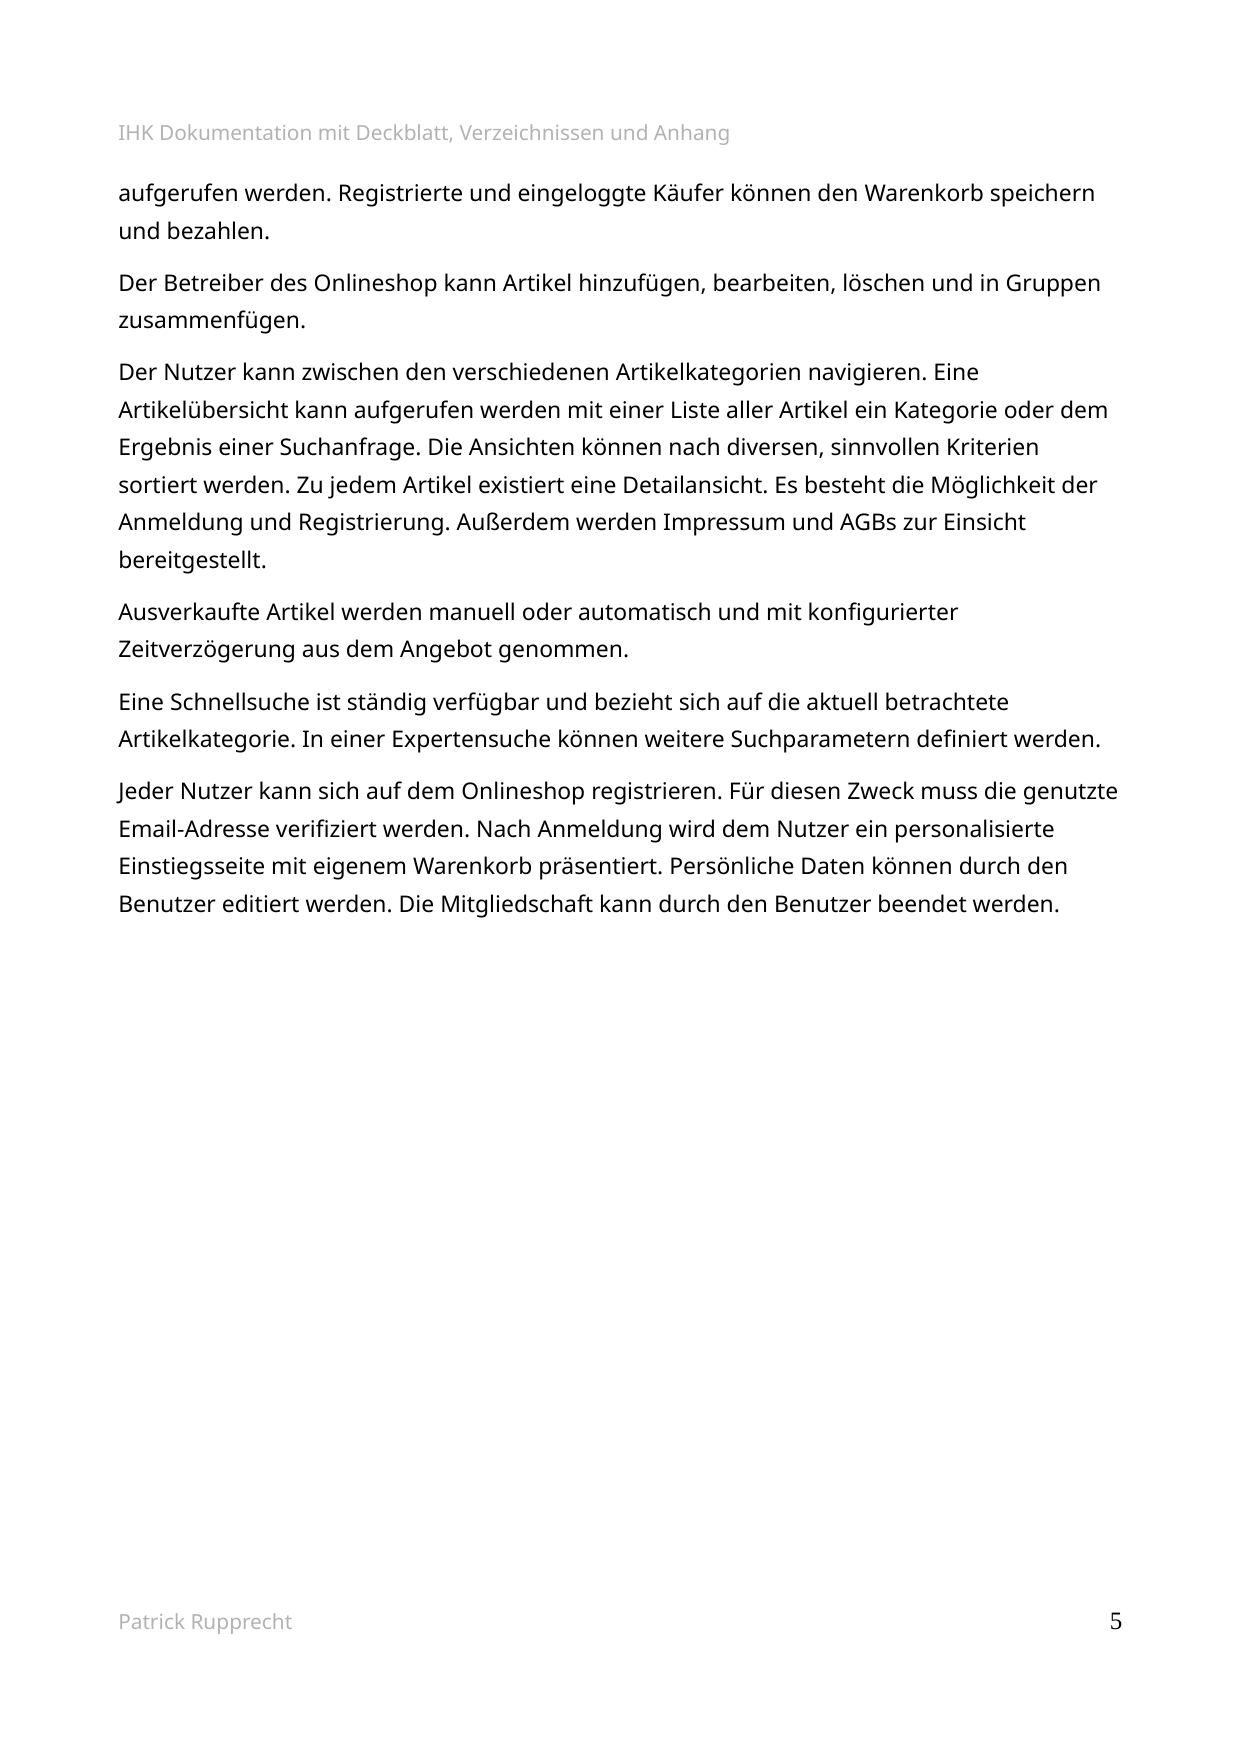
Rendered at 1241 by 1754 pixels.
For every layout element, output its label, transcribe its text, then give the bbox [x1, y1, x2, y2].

text Ausverkaufte Artikel werden manuell oder automatisch und mit konfigurierter Zeitverzögerung aus dem Angebot genommen. [118, 596, 1122, 664]
text Jeder Nutzer kann sich auf dem Onlineshop registrieren. Für diesen Zweck muss die genutzte Email-Adresse verifiziert werden. Nach Anmeldung wird dem Nutzer ein personalisierte Einstiegsseite mit eigenem Warenkorb präsentiert. Persönliche Daten können durch den Benutzer editiert werden. Die Mitgliedschaft kann durch den Benutzer beendet werden. [118, 775, 1122, 919]
text Der Betreiber des Onlineshop kann Artikel hinzufügen, bearbeiten, löschen und in Gruppen zusammenfügen. [118, 267, 1122, 335]
text Der Nutzer kann zwischen den verschiedenen Artikelkategorien navigieren. Eine Artikelübersicht kann aufgerufen werden mit einer Liste aller Artikel ein Kategorie oder dem Ergebnis einer Suchanfrage. Die Ansichten können nach diversen, sinnvollen Kriterien sortiert werden. Zu jedem Artikel existiert eine Detailansicht. Es besteht die Möglichkeit der Anmeldung und Registrierung. Außerdem werden Impressum und AGBs zur Einsicht bereitgestellt. [118, 356, 1122, 575]
text aufgerufen werden. Registrierte und eingeloggte Käufer können den Warenkorb speichern und bezahlen. [118, 177, 1122, 246]
text Eine Schnellsuche ist ständig verfügbar und bezieht sich auf die aktuell betrachtete Artikelkategorie. In einer Expertensuche können weitere Suchparametern definiert werden. [118, 685, 1122, 754]
